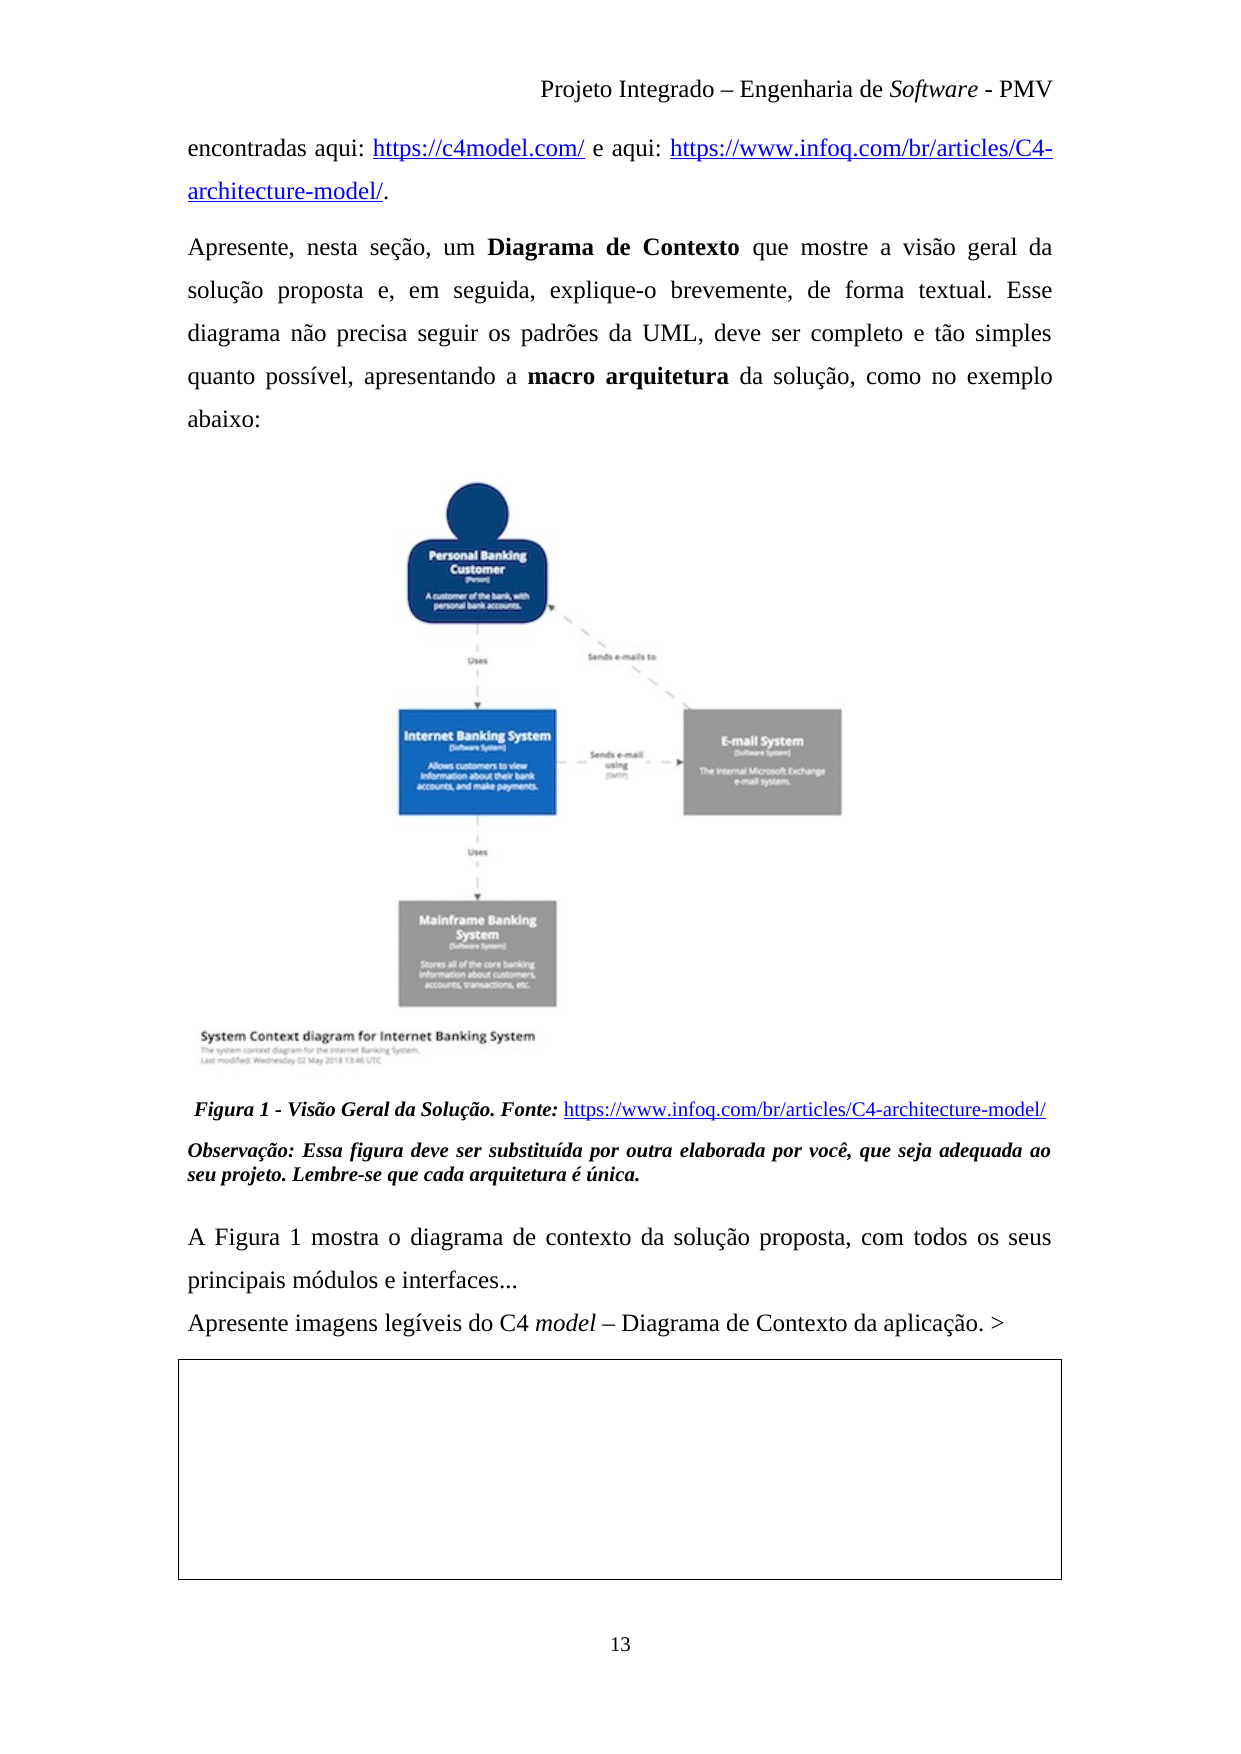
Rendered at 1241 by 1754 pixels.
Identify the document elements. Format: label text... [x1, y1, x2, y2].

text Observação: Essa figura deve ser substituída por outra elaborada por você, que seja adequada ao seu projeto. Lembre-se que cada arquitetura é única. [187, 1137, 1053, 1186]
text encontradas aqui: https://c4model.com/ e aqui: https://www.infoq.com/br/articles/C4-architecture-model/. [187, 133, 1053, 205]
text Figura 1 - Visão Geral da Solução. Fonte: https://www.infoq.com/br/articles/C4-architecture-model/ [187, 1097, 1053, 1121]
text Apresente imagens legíveis do C4 model – Diagrama de Contexto da aplicação. > [187, 1308, 1053, 1337]
text A Figura 1 mostra o diagrama de contexto da solução proposta, com todos os seus principais módulos e interfaces... [187, 1222, 1053, 1293]
text Apresente, nesta seção, um Diagrama de Contexto que mostre a visão geral da solução proposta e, em seguida, explique-o brevemente, de forma textual. Esse diagrama não precisa seguir os padrões da UML, deve ser completo e tão simples quanto possível, apresentando a macro arquitetura da solução, como no exemplo abaixo: [187, 232, 1053, 433]
picture [187, 459, 1054, 1073]
